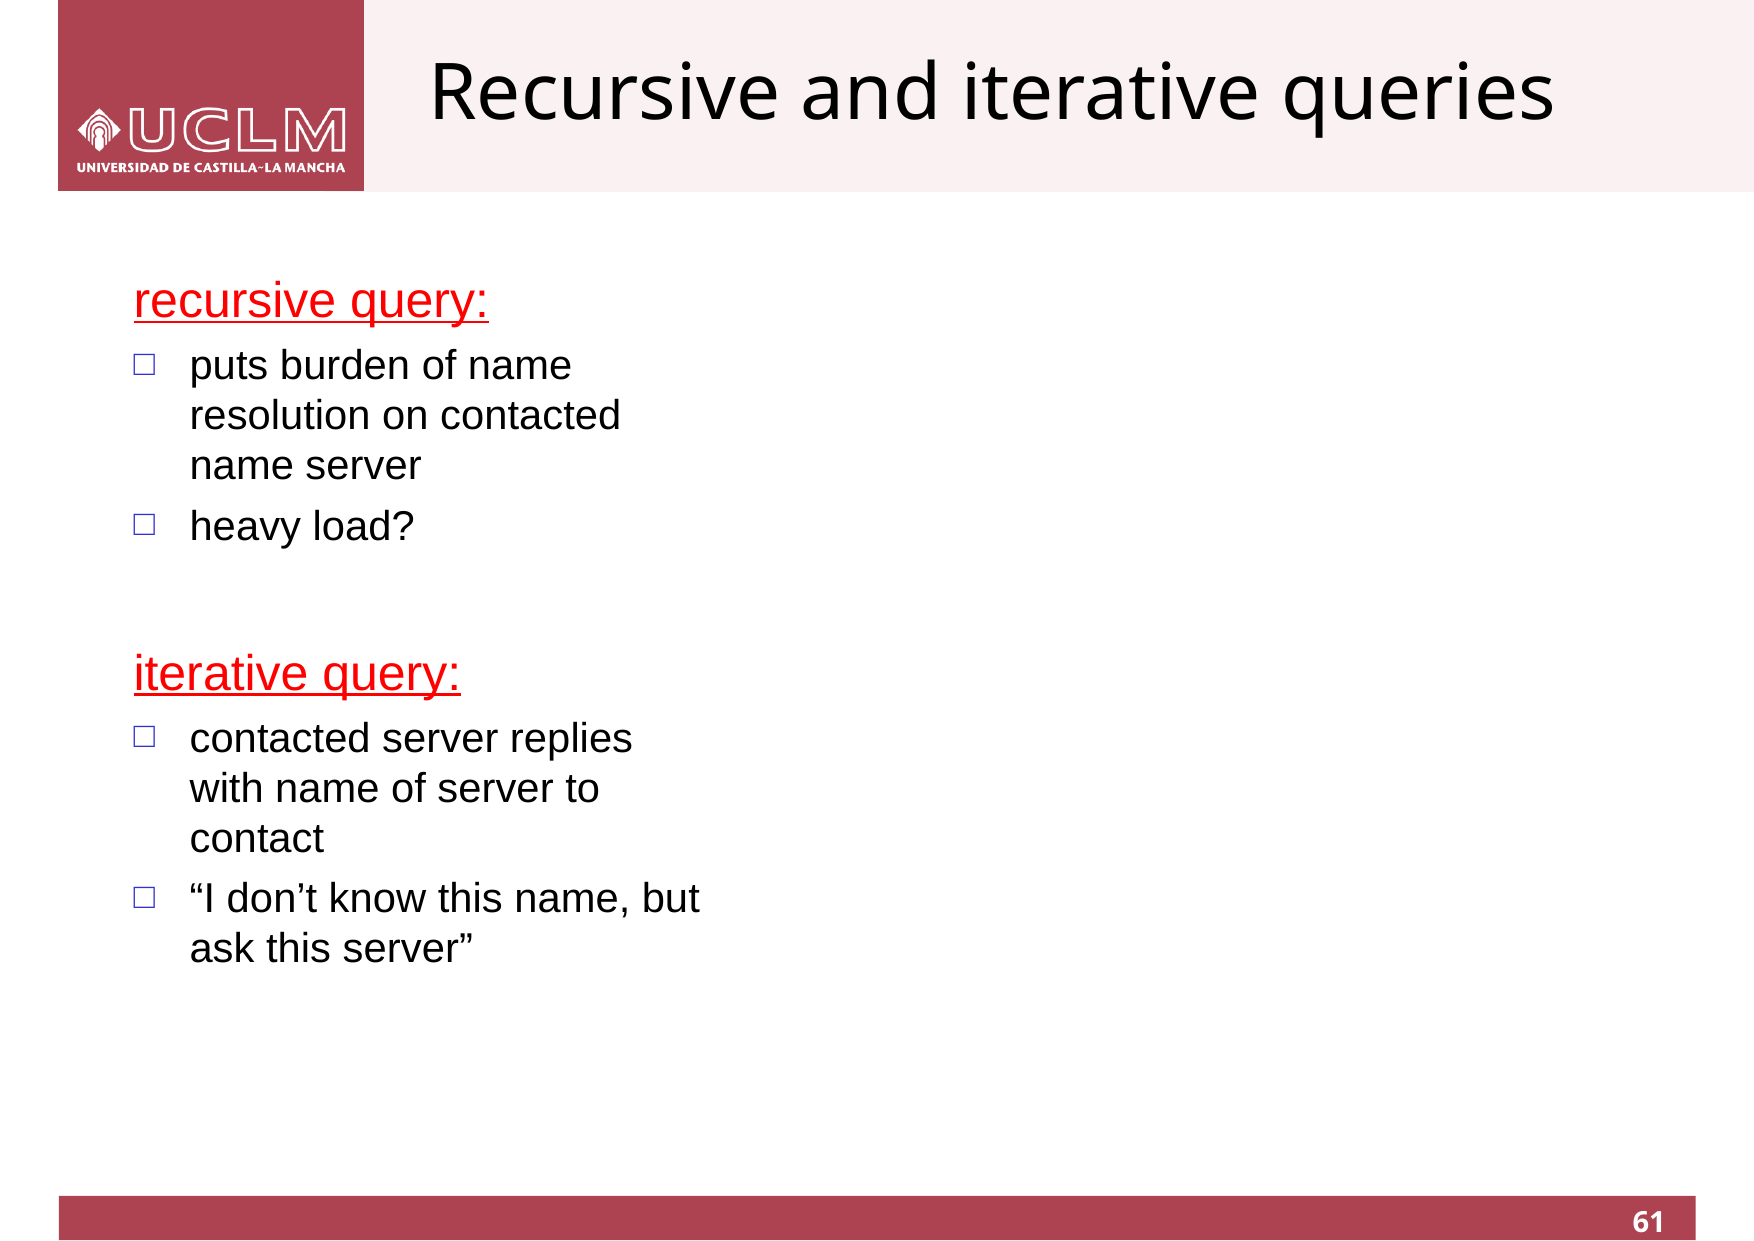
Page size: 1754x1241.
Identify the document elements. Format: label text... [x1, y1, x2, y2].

text_box recursive query: puts burden of name resolution on contacted name server heavy load? iterative query: contacted server replies with name of server to contact “I don’t know this name, but ask this server” [118, 260, 726, 1117]
picture [58, 0, 364, 191]
title Recursive and iterative queries [413, 0, 1667, 198]
